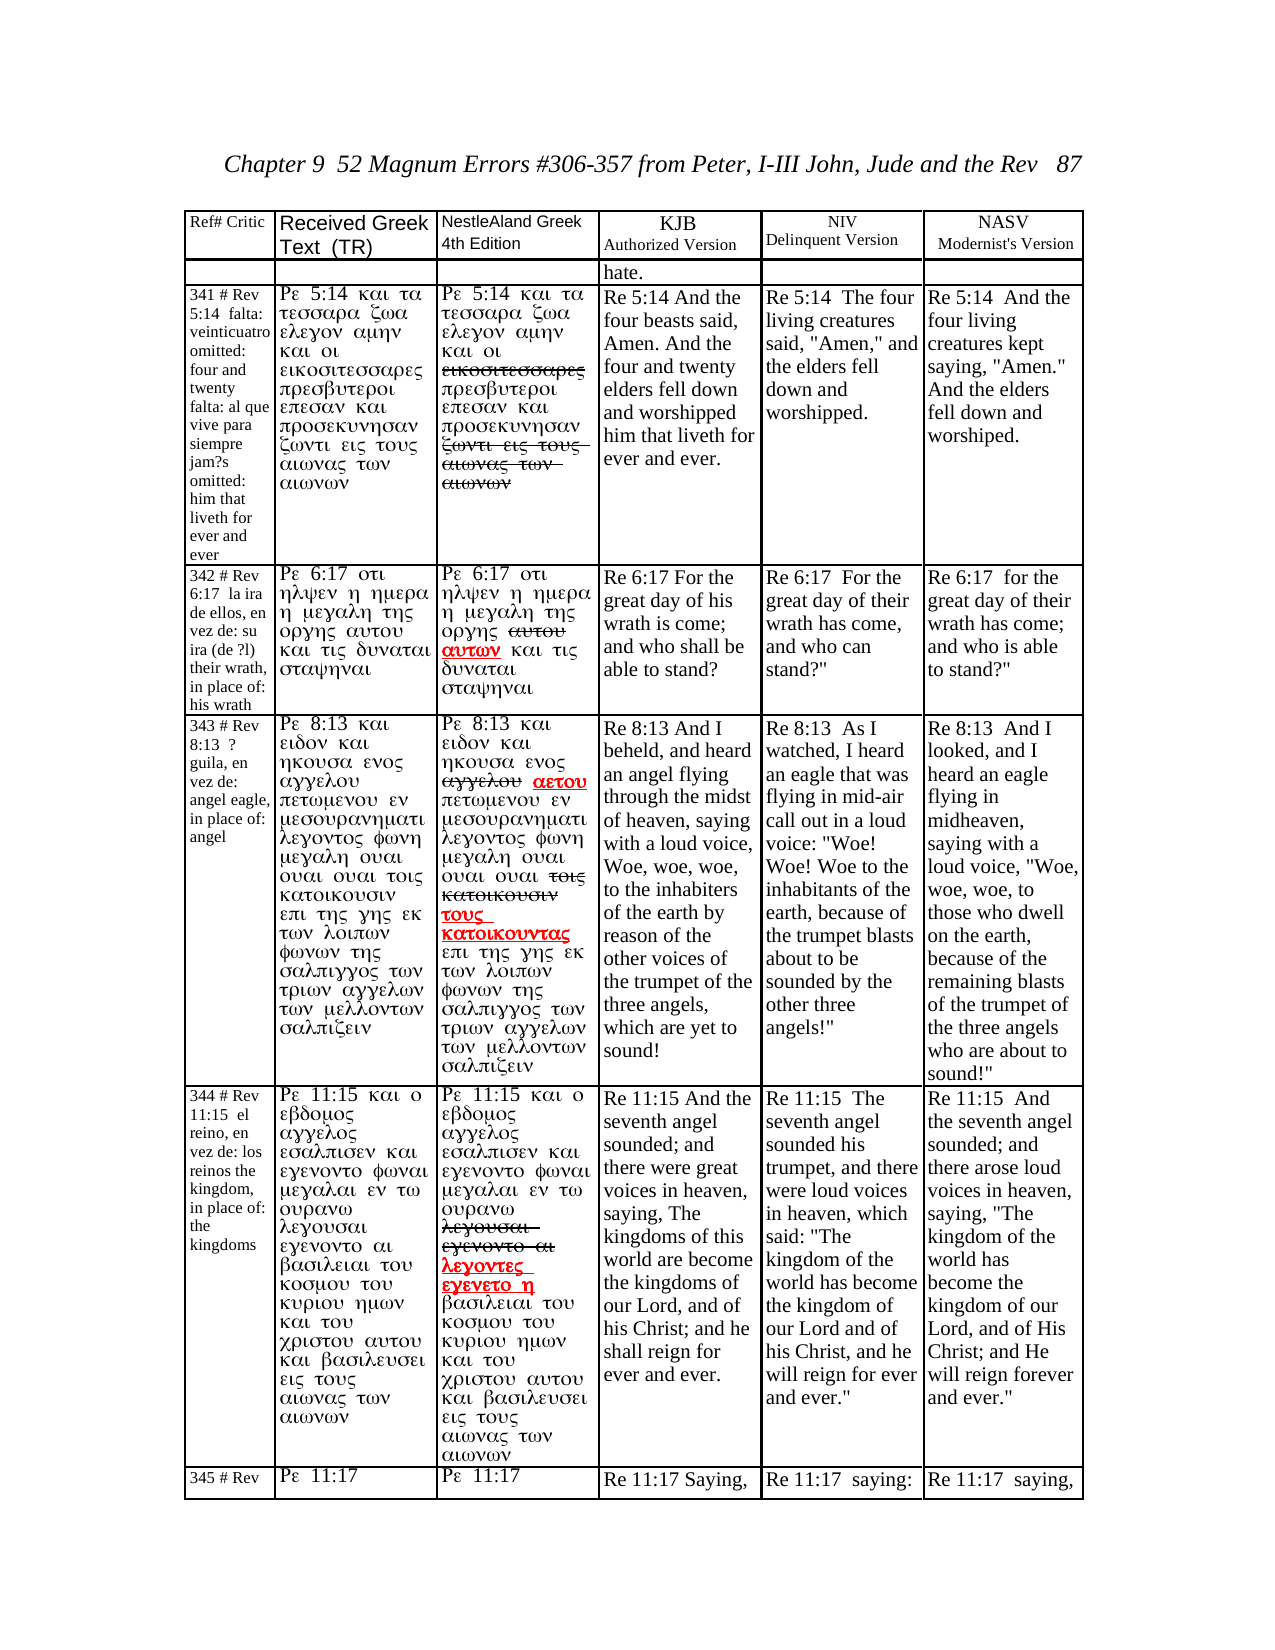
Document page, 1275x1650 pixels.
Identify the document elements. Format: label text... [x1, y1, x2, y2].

table_cell Re 5:14 kai ta tessara zwa elegon amhn kai oi eikositessareV presbuteroi epesan kai prosekunhsan zwnti eiV touV aiwnaV twn aiwnwn [276, 286, 436, 564]
table_cell Re 8:13 And I looked, and I heard an eagle flying in midheaven, saying with a loud voice, "Woe, woe, woe, to those who dwell on the earth, because of the remaining blasts of the trumpet of the three angels who are about to sound!" [925, 716, 1082, 1085]
table_cell Re 11:15 kai o ebdomoV aggeloV esalpisen kai egenonto fwnai megalai en tw ouranw legousai egenonto ai basileiai tou kosmou tou kuriou hmwn kai tou cristou autou kai basileusei eiV touV aiwnaV twn aiwnwn [276, 1087, 436, 1466]
table_cell hate. [600, 261, 760, 284]
table_cell Re 6:17 For the great day of his wrath is come; and who shall be able to stand? [600, 566, 760, 714]
table_cell Re 11:17 saying, [925, 1468, 1082, 1498]
table_cell Re 11:17 saying: [763, 1468, 922, 1498]
table_cell [186, 261, 274, 284]
table_cell Re 11:15 The seventh angel sounded his trumpet, and there were loud voices in heaven, which said: "The kingdom of the world has become the kingdom of our Lord and of his Christ, and he will reign for ever and ever." [763, 1087, 922, 1466]
table_cell 344 # Rev 11:15 el reino, en vez de: los reinos the kingdom, in place of: the kingdoms [186, 1087, 274, 1466]
table_header NestleAland Greek 4th Edition [438, 212, 598, 258]
table_cell Re 5:14 kai ta tessara zwa elegon amhn kai oi eikositessareV presbuteroi epesan kai prosekunhsan zwnti eiV touV aiwnaV twn aiwnwn [438, 286, 598, 564]
table_cell Re 11:17 [276, 1468, 436, 1498]
table_cell 342 # Rev 6:17 la ira de ellos, en vez de: su ira (de ?l) their wrath, in place of: his wrath [186, 566, 274, 714]
table_cell Re 6:17 for the great day of their wrath has come; and who is able to stand?" [925, 566, 1082, 714]
table_cell [925, 261, 1082, 284]
table_header Ref# Critic [186, 212, 274, 258]
table_cell Re 6:17 For the great day of their wrath has come, and who can stand?" [763, 566, 922, 714]
table_cell Re 11:15 kai o ebdomoV aggeloV esalpisen kai egenonto fwnai megalai en tw ouranw legousai egenonto ai legonteV egeneto h basileiai tou kosmou tou kuriou hmwn kai tou cristou autou kai basileusei eiV touV aiwnaV twn aiwnwn [438, 1087, 598, 1466]
table_cell Re 5:14 And the four beasts said, Amen. And the four and twenty elders fell down and worshipped him that liveth for ever and ever. [600, 286, 760, 564]
table_header NIV Delinquent Version [763, 212, 922, 258]
table_cell [763, 261, 922, 284]
table_cell Re 6:17 oti hlyen h hmera h megalh thV orghV autou kai tiV dunatai stayhnai [276, 566, 436, 714]
table_cell Re 8:13 kai eidon kai hkousa enoV aggelou petwmenou en mesouranhmati legontoV fwnh megalh ouai ouai ouai toiV katoikousin epi thV ghV ek twn loipwn fwnwn thV salpiggoV twn triwn aggelwn twn mellontwn salpizein [276, 716, 436, 1085]
table_cell Re 8:13 kai eidon kai hkousa enoV aggelou aetou petwmenou en mesouranhmati legontoV fwnh megalh ouai ouai ouai toiV katoikousin touV katoikountaV epi thV ghV ek twn loipwn fwnwn thV salpiggoV twn triwn aggelwn twn mellontwn salpizein [438, 716, 598, 1085]
table_header NASV Modernist's Version [925, 212, 1082, 258]
table_cell Re 5:14 The four living creatures said, "Amen," and the elders fell down and worshipped. [763, 286, 922, 564]
table_cell [438, 261, 598, 284]
table_cell [276, 261, 436, 284]
table_cell 343 # Rev 8:13 ?guila, en vez de: angel eagle, in place of: angel [186, 716, 274, 1085]
table_cell Re 5:14 And the four living creatures kept saying, "Amen." And the elders fell down and worshiped. [925, 286, 1082, 564]
table_cell 341 # Rev 5:14 falta: veinticuatro omitted: four and twenty falta: al que vive para siempre jam?s omitted: him that liveth for ever and ever [186, 286, 274, 564]
table_cell Re 8:13 As I watched, I heard an eagle that was flying in mid-air call out in a loud voice: "Woe! Woe! Woe to the inhabitants of the earth, because of the trumpet blasts about to be sounded by the other three angels!" [763, 716, 922, 1085]
table_cell 345 # Rev [186, 1468, 274, 1498]
table_header KJB Authorized Version [600, 212, 760, 258]
table_header Received Greek Text (TR) [276, 212, 436, 258]
table_cell Re 6:17 oti hlyen h hmera h megalh thV orghV autou autwn kai tiV dunatai stayhnai [438, 566, 598, 714]
table_cell Re 11:17 Saying, [600, 1468, 760, 1498]
table_cell Re 11:15 And the seventh angel sounded; and there arose loud voices in heaven, saying, "The kingdom of the world has become the kingdom of our Lord, and of His Christ; and He will reign forever and ever." [925, 1087, 1082, 1466]
table_cell Re 8:13 And I beheld, and heard an angel flying through the midst of heaven, saying with a loud voice, Woe, woe, woe, to the inhabiters of the earth by reason of the other voices of the trumpet of the three angels, which are yet to sound! [600, 716, 760, 1085]
table_cell Re 11:17 [438, 1468, 598, 1498]
table_cell Re 11:15 And the seventh angel sounded; and there were great voices in heaven, saying, The kingdoms of this world are become the kingdoms of our Lord, and of his Christ; and he shall reign for ever and ever. [600, 1087, 760, 1466]
